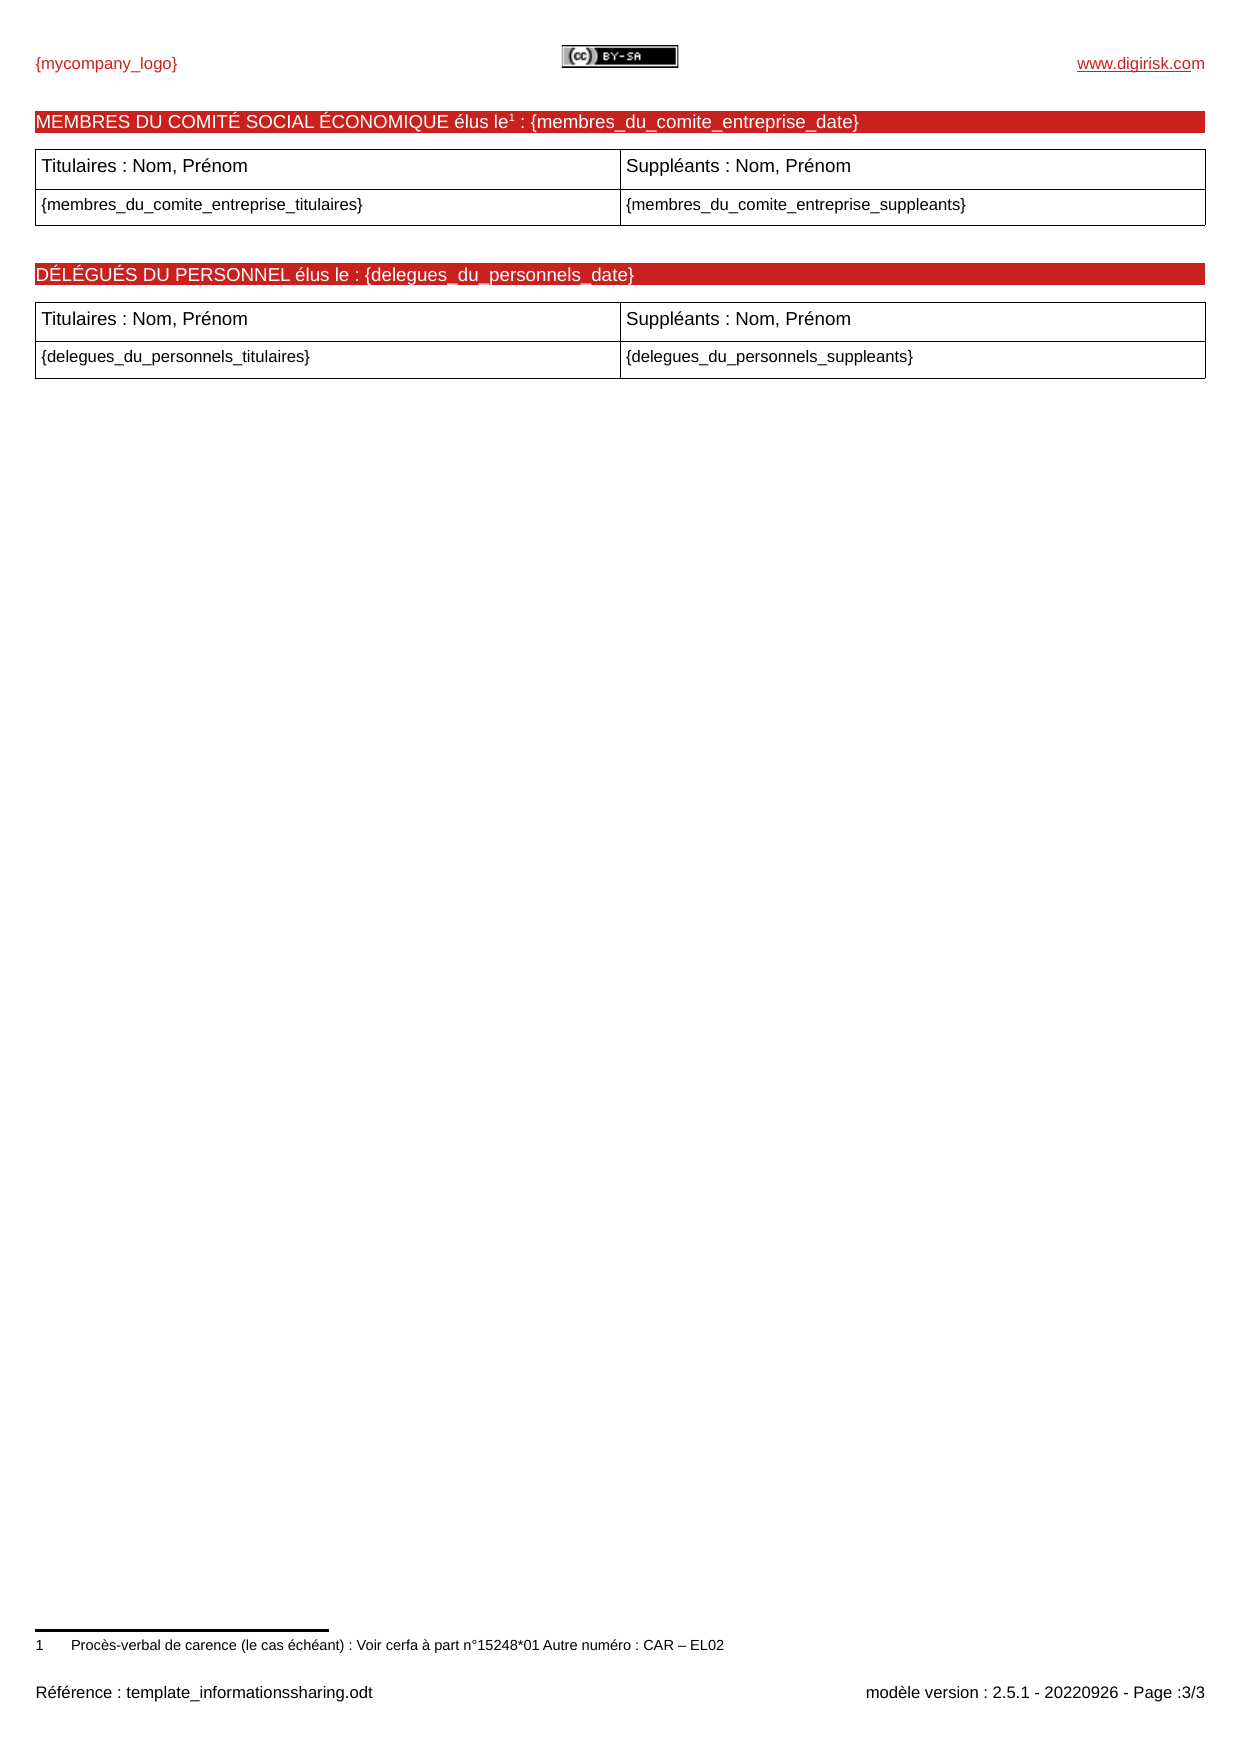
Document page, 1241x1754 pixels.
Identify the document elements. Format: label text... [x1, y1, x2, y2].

table_cell {delegues_du_personnels_suppleants} [621, 342, 1205, 377]
table_header Titulaires : Nom, Prénom [36, 150, 620, 188]
table_cell {membres_du_comite_entreprise_suppleants} [621, 190, 1205, 225]
table_header Suppléants : Nom, Prénom [621, 303, 1205, 341]
table_cell {membres_du_comite_entreprise_titulaires} [36, 190, 620, 225]
table_header Suppléants : Nom, Prénom [621, 150, 1205, 188]
picture [561, 45, 679, 68]
table_header Titulaires : Nom, Prénom [36, 303, 620, 341]
text DÉLÉGUÉS DU PERSONNEL élus le : {delegues_du_personnels_date} [35, 263, 1205, 285]
table_cell {delegues_du_personnels_titulaires} [36, 342, 620, 377]
text MEMBRES DU COMITÉ SOCIAL ÉCONOMIQUE élus le : {membres_du_comite_entreprise_date} [35, 111, 1205, 133]
text Procès-verbal de carence (le cas échéant) : Voir cerfa à part n°15248*01 Autre numéro : CAR – EL02 [35, 1637, 1205, 1653]
